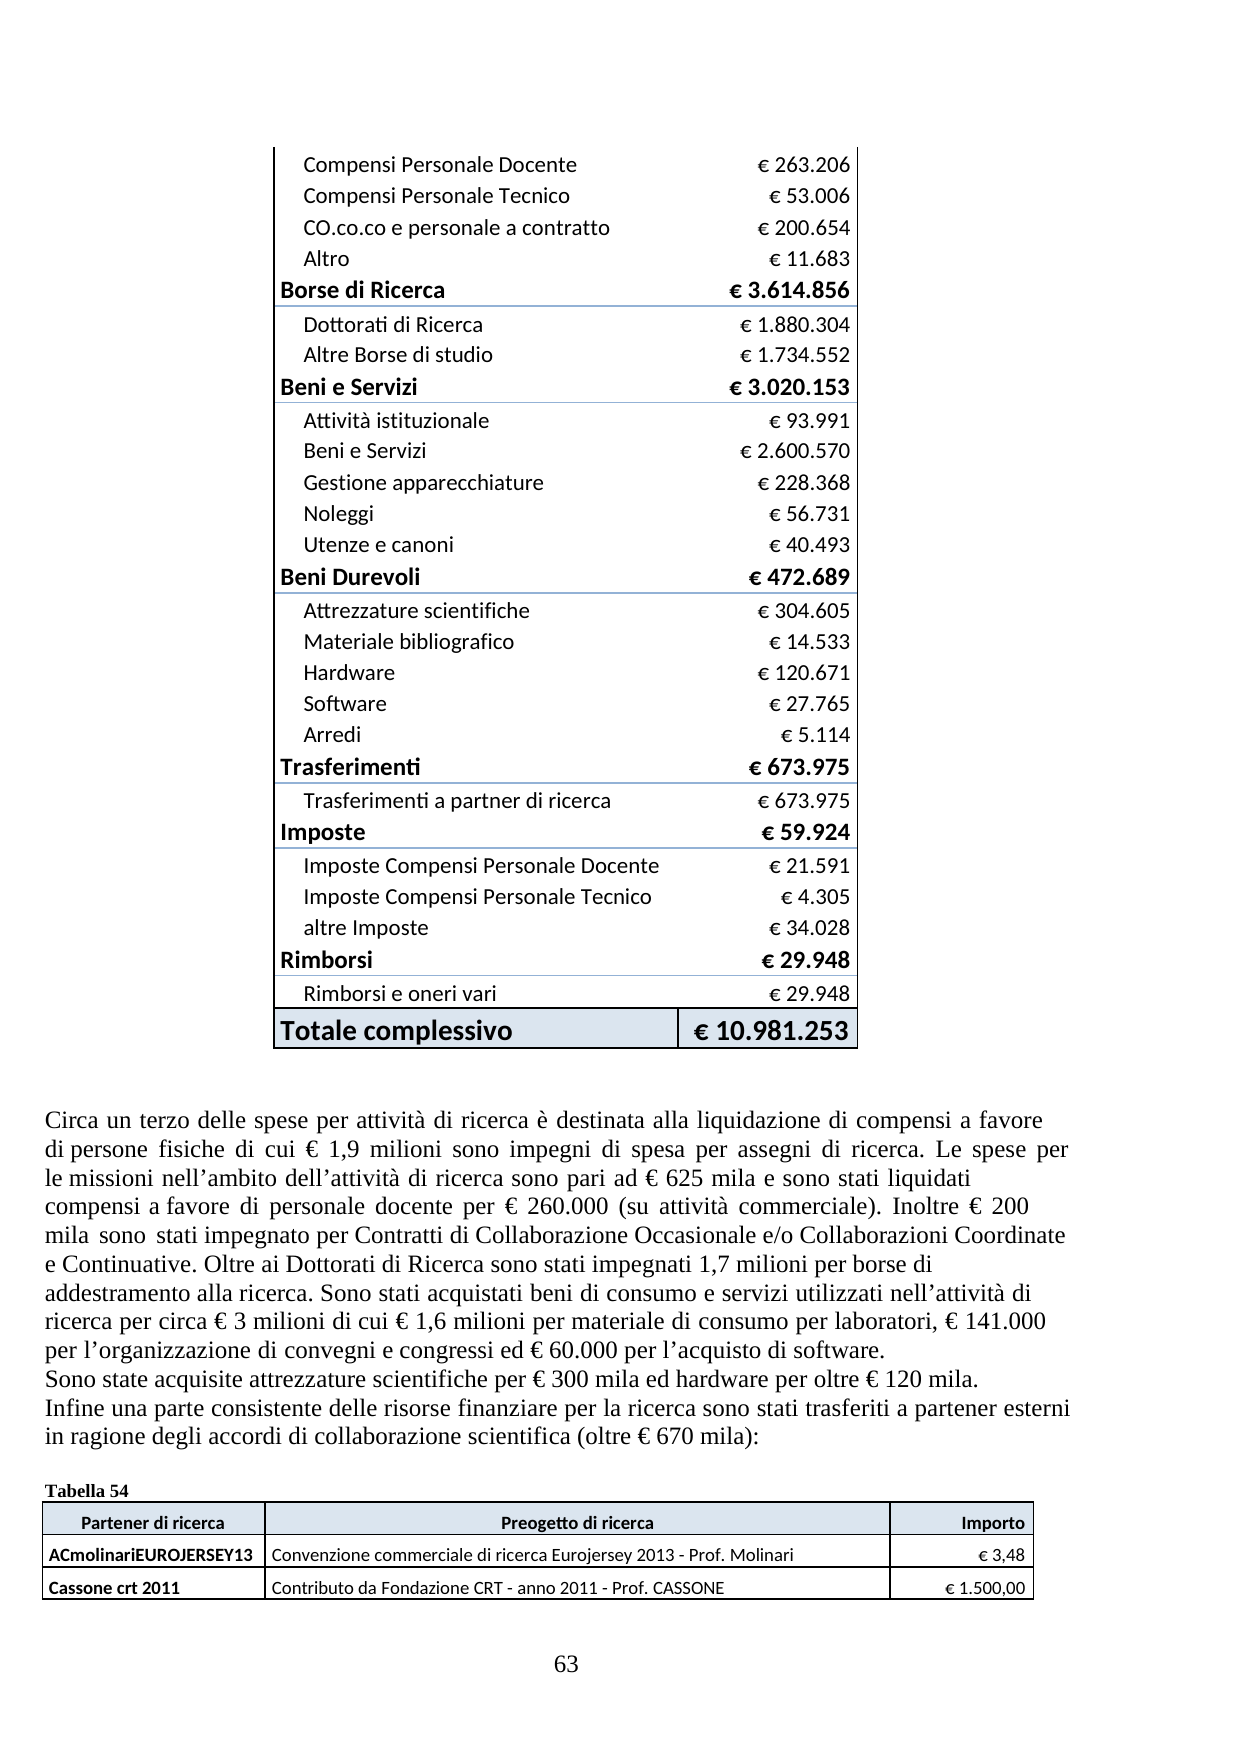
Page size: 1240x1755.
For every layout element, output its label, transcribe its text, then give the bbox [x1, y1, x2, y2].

table_cell € 304.605 [678, 594, 857, 627]
table_cell € 11.683 [678, 244, 857, 275]
table_cell Imposte Compensi Personale Tecnico [275, 882, 678, 913]
table_cell € 3,48 [891, 1535, 1033, 1566]
table_cell Trasferimenti [275, 752, 678, 782]
table_cell Borse di Ricerca [275, 275, 678, 305]
table_cell € 200.654 [678, 213, 857, 244]
table_header Importo [891, 1503, 1033, 1534]
table_cell € 27.765 [678, 690, 857, 721]
table_cell Beni Durevoli [275, 562, 678, 592]
table_cell Beni e Servizi [275, 372, 678, 402]
table_cell Software [275, 690, 678, 721]
table_header Preogetto di ricerca [266, 1503, 889, 1534]
table_cell Rimborsi [275, 945, 678, 975]
table_cell € 3.614.856 [678, 275, 857, 305]
table_cell Materiale bibliografico [275, 627, 678, 658]
table_cell € 120.671 [678, 658, 857, 689]
table_cell € 228.368 [678, 468, 857, 499]
table_cell Totale complessivo [275, 1009, 677, 1047]
table_cell CO.co.co e personale a contratto [275, 213, 678, 244]
table_cell Rimborsi e oneri vari [275, 976, 678, 1007]
table_cell Attività istituzionale [275, 403, 678, 437]
table_cell Compensi Personale Tecnico [275, 182, 678, 213]
table_header Compensi Personale Docente [275, 147, 678, 182]
table_header Partener di ricerca [43, 1503, 264, 1534]
table_cell Cassone crt 2011 [43, 1568, 264, 1598]
table_cell € 29.948 [678, 976, 857, 1007]
table_cell Convenzione commerciale di ricerca Eurojersey 2013 - Prof. Molinari [266, 1535, 889, 1566]
table_cell € 1.734.552 [678, 341, 857, 372]
table_cell € 5.114 [678, 721, 857, 752]
table_cell € 34.028 [678, 914, 857, 945]
table_cell altre Imposte [275, 914, 678, 945]
table_cell € 1.500,00 [891, 1568, 1033, 1598]
table_cell € 3.020.153 [678, 372, 857, 402]
table_cell € 2.600.570 [678, 437, 857, 468]
table_cell € 1.880.304 [678, 307, 857, 341]
table_cell Utenze e canoni [275, 531, 678, 562]
table_cell € 673.975 [678, 752, 857, 782]
table_cell Gestione apparecchiature [275, 468, 678, 499]
table_cell Imposte Compensi Personale Docente [275, 849, 678, 882]
table_cell € 10.981.253 [679, 1009, 857, 1047]
table_cell Hardware [275, 658, 678, 689]
table_cell Attrezzature scientifiche [275, 594, 678, 627]
table_cell € 472.689 [678, 562, 857, 592]
table_cell € 56.731 [678, 499, 857, 531]
table_cell Dottorati di Ricerca [275, 307, 678, 341]
table_cell € 29.948 [678, 945, 857, 975]
table_cell Noleggi [275, 499, 678, 531]
table_cell € 14.533 [678, 627, 857, 658]
table_cell € 21.591 [678, 849, 857, 882]
table_header € 263.206 [678, 147, 857, 182]
table_cell Imposte [275, 817, 678, 847]
table_cell € 4.305 [678, 882, 857, 913]
text Circa un terzo delle spese per attività di ricerca è destinata alla liquidazione di compensi a favore di persone fisiche di cui € 1,9 milioni sono impegni di spesa per assegni di ricerca. Le spese per le missioni nell’ambito dell’attività di ricerca sono pari ad € 625 mila e sono stati liquidati compensi a favore di personale docente per € 260.000 (su attività commerciale). Inoltre € 200 mila sono stati impegnato per Contratti di Collaborazione Occasionale e/o Collaborazioni Coordinate e Continuative. Oltre ai Dottorati di Ricerca sono stati impegnati 1,7 milioni per borse di addestramento alla ricerca. Sono stati acquistati beni di consumo e servizi utilizzati nell’attività di ricerca per circa € 3 milioni di cui € 1,6 milioni per materiale di consumo per laboratori, € 141.000 per l’organizzazione di convegni e congressi ed € 60.000 per l’acquisto di software. [44, 1105, 1070, 1364]
table_cell ACmolinariEUROJERSEY13 [43, 1535, 264, 1566]
table_cell Contributo da Fondazione CRT - anno 2011 - Prof. CASSONE [266, 1568, 889, 1598]
text Tabella 54 [44, 1480, 1081, 1501]
table_cell € 93.991 [678, 403, 857, 437]
text Sono state acquisite attrezzature scientifiche per € 300 mila ed hardware per oltre € 120 mila. [44, 1364, 1081, 1393]
table_cell Beni e Servizi [275, 437, 678, 468]
table_cell Trasferimenti a partner di ricerca [275, 784, 678, 817]
table_cell € 59.924 [678, 817, 857, 847]
text Infine una parte consistente delle risorse finanziare per la ricerca sono stati trasferiti a partener esterni in ragione degli accordi di collaborazione scientifica (oltre € 670 mila): [44, 1393, 1081, 1450]
table_cell € 673.975 [678, 784, 857, 817]
table_cell € 40.493 [678, 531, 857, 562]
table_cell Altre Borse di studio [275, 341, 678, 372]
table_cell € 53.006 [678, 182, 857, 213]
table_cell Altro [275, 244, 678, 275]
table_cell Arredi [275, 721, 678, 752]
